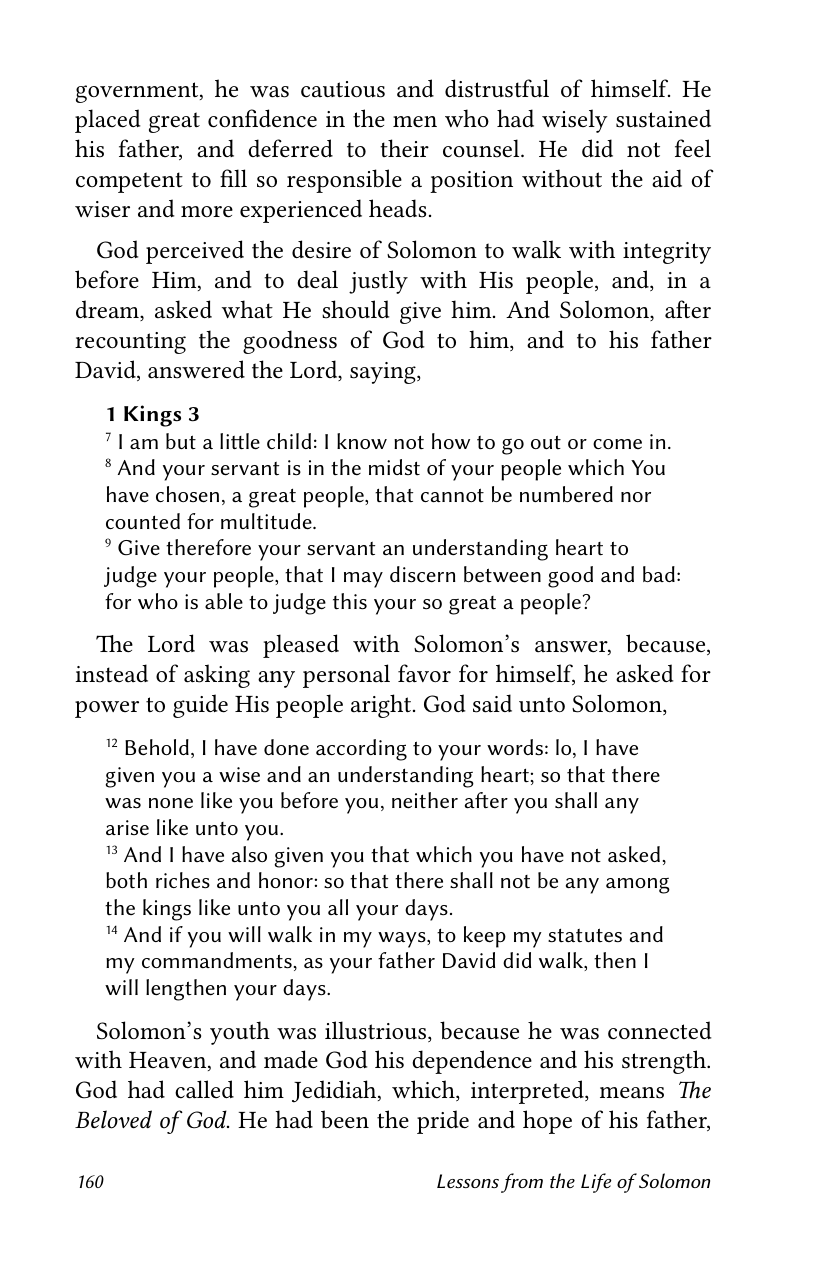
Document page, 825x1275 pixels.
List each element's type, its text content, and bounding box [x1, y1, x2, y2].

text 12 Behold, I have done according to your words: lo, I have given you a wise and an understanding heart; so that there was none like you before you, neither after you shall any arise like unto you. [105, 735, 682, 841]
text government, he was cautious and distrustful of himself. He placed great confidence in the men who had wisely sustained his father, and deferred to their counsel. He did not feel competent to fill so responsible a position without the aid of wiser and more experienced heads. [75, 75, 712, 223]
text 13 And I have also given you that which you have not asked, both riches and honor: so that there shall not be any among the kings like unto you all your days. [105, 842, 682, 921]
text 1 Kings 3 [105, 401, 712, 427]
text 8 And your servant is in the midst of your people which You have chosen, a great people, that cannot be numbered nor counted for multitude. [105, 455, 682, 535]
text The Lord was pleased with Solomon’s answer, because, instead of asking any personal favor for himself, he asked for power to guide His people aright. God said unto Solomon, [75, 630, 712, 719]
text God perceived the desire of Solomon to walk with integrity before Him, and to deal justly with His people, and, in a dream, asked what He should give him. And Solomon, after recounting the goodness of God to him, and to his father David, answered the Lord, saying, [75, 237, 712, 385]
text 9 Give therefore your servant an understanding heart to judge your people, that I may discern between good and bad: for who is able to judge this your so great a people? [105, 535, 682, 615]
text 14 And if you will walk in my ways, to keep my statutes and my commandments, as your father David did walk, then I will lengthen your days. [105, 922, 682, 1001]
text 7 I am but a little child: I know not how to go out or come in. [105, 429, 682, 455]
text Solomon’s youth was illustrious, because he was connected with Heaven, and made God his dependence and his strength. God had called him Jedidiah, which, interpreted, means The Beloved of God. He had been the pride and hope of his father, [75, 1017, 712, 1135]
